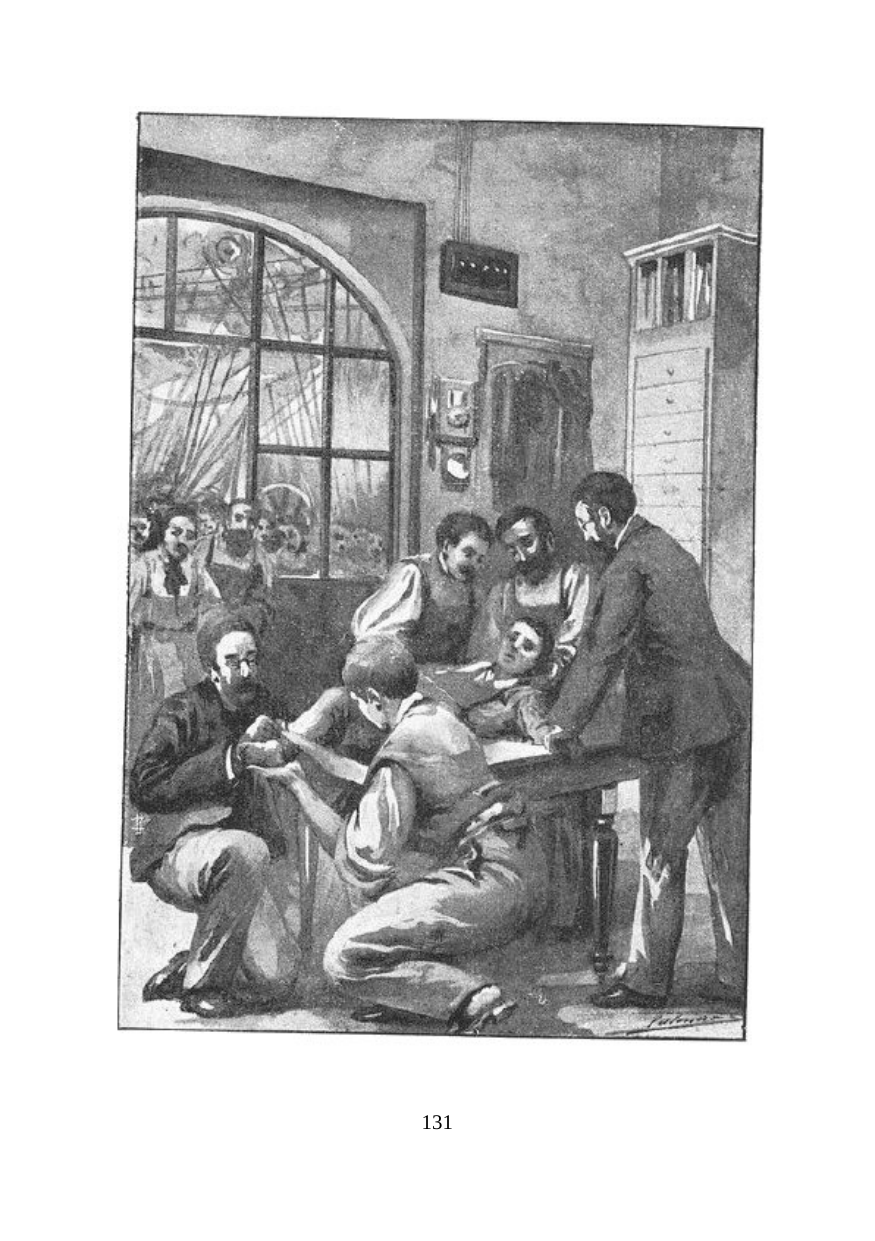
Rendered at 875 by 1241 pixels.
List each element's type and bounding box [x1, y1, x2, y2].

picture [106, 106, 768, 1048]
